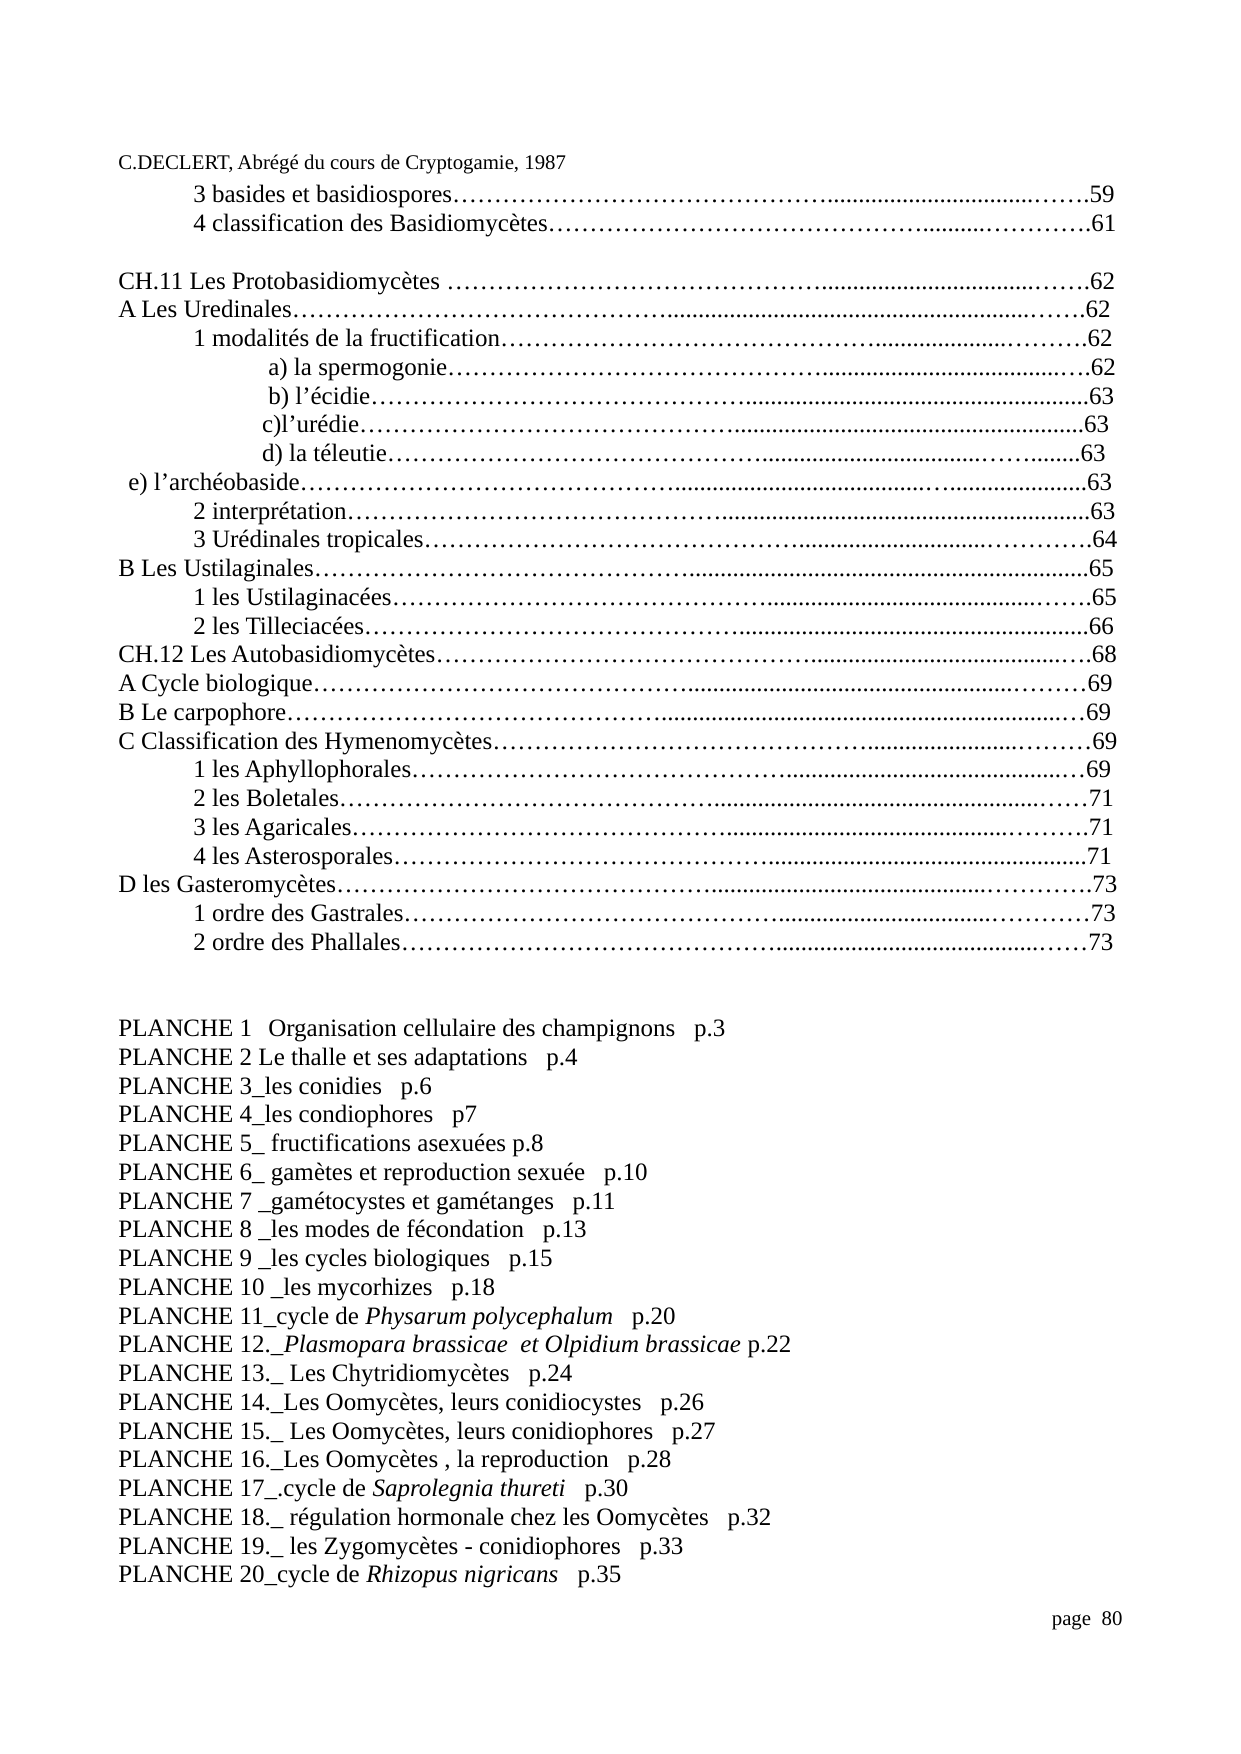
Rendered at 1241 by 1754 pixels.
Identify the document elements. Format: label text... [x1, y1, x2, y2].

text A Les Uredinales………………………………………..........................................................…….62 [118, 294, 1122, 323]
text PLANCHE 1 Organisation cellulaire des champignons p.3 [118, 1013, 1122, 1042]
text c)l’urédie………………………………………........................................................63 [118, 409, 1122, 438]
text PLANCHE 12._Plasmopara brassicae et Olpidium brassicae p.22 [118, 1329, 1122, 1358]
text PLANCHE 3_les conidies p.6 [118, 1071, 1122, 1099]
text C Classification des Hymenomycètes………………………………………........................………69 [118, 726, 1122, 754]
text 2 interprétation………………………………………...........................................................63 [118, 496, 1122, 524]
text B Le carpophore………………………………………................................................................…69 [118, 697, 1122, 726]
text CH.12 Les Autobasidiomycètes………………………………………........................................….68 [118, 639, 1122, 668]
text 4 les Asterosporales………………………………………...................................................71 [118, 841, 1122, 869]
text D les Gasteromycètes………………………………………............................................………….73 [118, 869, 1122, 898]
text 1 les Aphyllophorales………………………………………............................................…69 [118, 754, 1122, 783]
text B Les Ustilaginales………………………………………................................................................65 [118, 553, 1122, 582]
text 3 basides et basidiospores……………………………………….................................…….59 [118, 179, 1122, 208]
text PLANCHE 2 Le thalle et ses adaptations p.4 [118, 1042, 1122, 1071]
text 4 classification des Basidiomycètes………………………………………..........………….61 [118, 208, 1122, 237]
text 1 modalités de la fructification……………………………………….....................……….62 [118, 323, 1122, 352]
text 1 ordre des Gastrales………………………………………..................................…………73 [118, 898, 1122, 927]
text 1 les Ustilaginacées………………………………………...........................................…….65 [118, 582, 1122, 611]
text 3 Urédinales tropicales………………………………………..............................………….64 [118, 524, 1122, 553]
text PLANCHE 17_.cycle de Saprolegnia thureti p.30 [118, 1473, 1122, 1502]
text e) l’archéobaside………………………………………........................................…......................63 [118, 467, 1122, 496]
text PLANCHE 11_cycle de Physarum polycephalum p.20 [118, 1301, 1122, 1329]
text PLANCHE 19._ les Zygomycètes - conidiophores p.33 [118, 1531, 1122, 1559]
text CH.11 Les Protobasidiomycètes ………………………………………..................................…….62 [118, 266, 1122, 294]
text PLANCHE 10 _les mycorhizes p.18 [118, 1272, 1122, 1301]
text 3 les Agaricales……………………………………….............................................……….71 [118, 812, 1122, 841]
text A Cycle biologique………………………………………....................................................………69 [118, 668, 1122, 697]
text PLANCHE 20_cycle de Rhizopus nigricans p.35 [118, 1559, 1122, 1588]
text PLANCHE 5_ fructifications asexuées p.8 [118, 1128, 1122, 1157]
text 2 ordre des Phallales………………………………………..........................................……73 [118, 927, 1122, 956]
text PLANCHE 18._ régulation hormonale chez les Oomycètes p.32 [118, 1502, 1122, 1531]
text PLANCHE 16._Les Oomycètes , la reproduction p.28 [118, 1444, 1122, 1473]
text 2 les Boletales………………………………………....................................................……71 [118, 783, 1122, 812]
text PLANCHE 8 _les modes de fécondation p.13 [118, 1214, 1122, 1243]
text b) l’écidie……………………………………….......................................................63 [118, 381, 1122, 409]
text PLANCHE 7 _gamétocystes et gamétanges p.11 [118, 1186, 1122, 1214]
text PLANCHE 6_ gamètes et reproduction sexuée p.10 [118, 1157, 1122, 1186]
text a) la spermogonie………………………………………......................................….62 [118, 352, 1122, 381]
text PLANCHE 9 _les cycles biologiques p.15 [118, 1243, 1122, 1272]
text d) la téleutie………………………………………...................................……........63 [118, 438, 1122, 467]
text PLANCHE 14._Les Oomycètes, leurs conidiocystes p.26 [118, 1387, 1122, 1416]
text PLANCHE 13._ Les Chytridiomycètes p.24 [118, 1358, 1122, 1387]
text PLANCHE 4_les condiophores p7 [118, 1099, 1122, 1128]
text 2 les Tilleciacées………………………………………........................................................66 [118, 611, 1122, 639]
text PLANCHE 15._ Les Oomycètes, leurs conidiophores p.27 [118, 1416, 1122, 1444]
